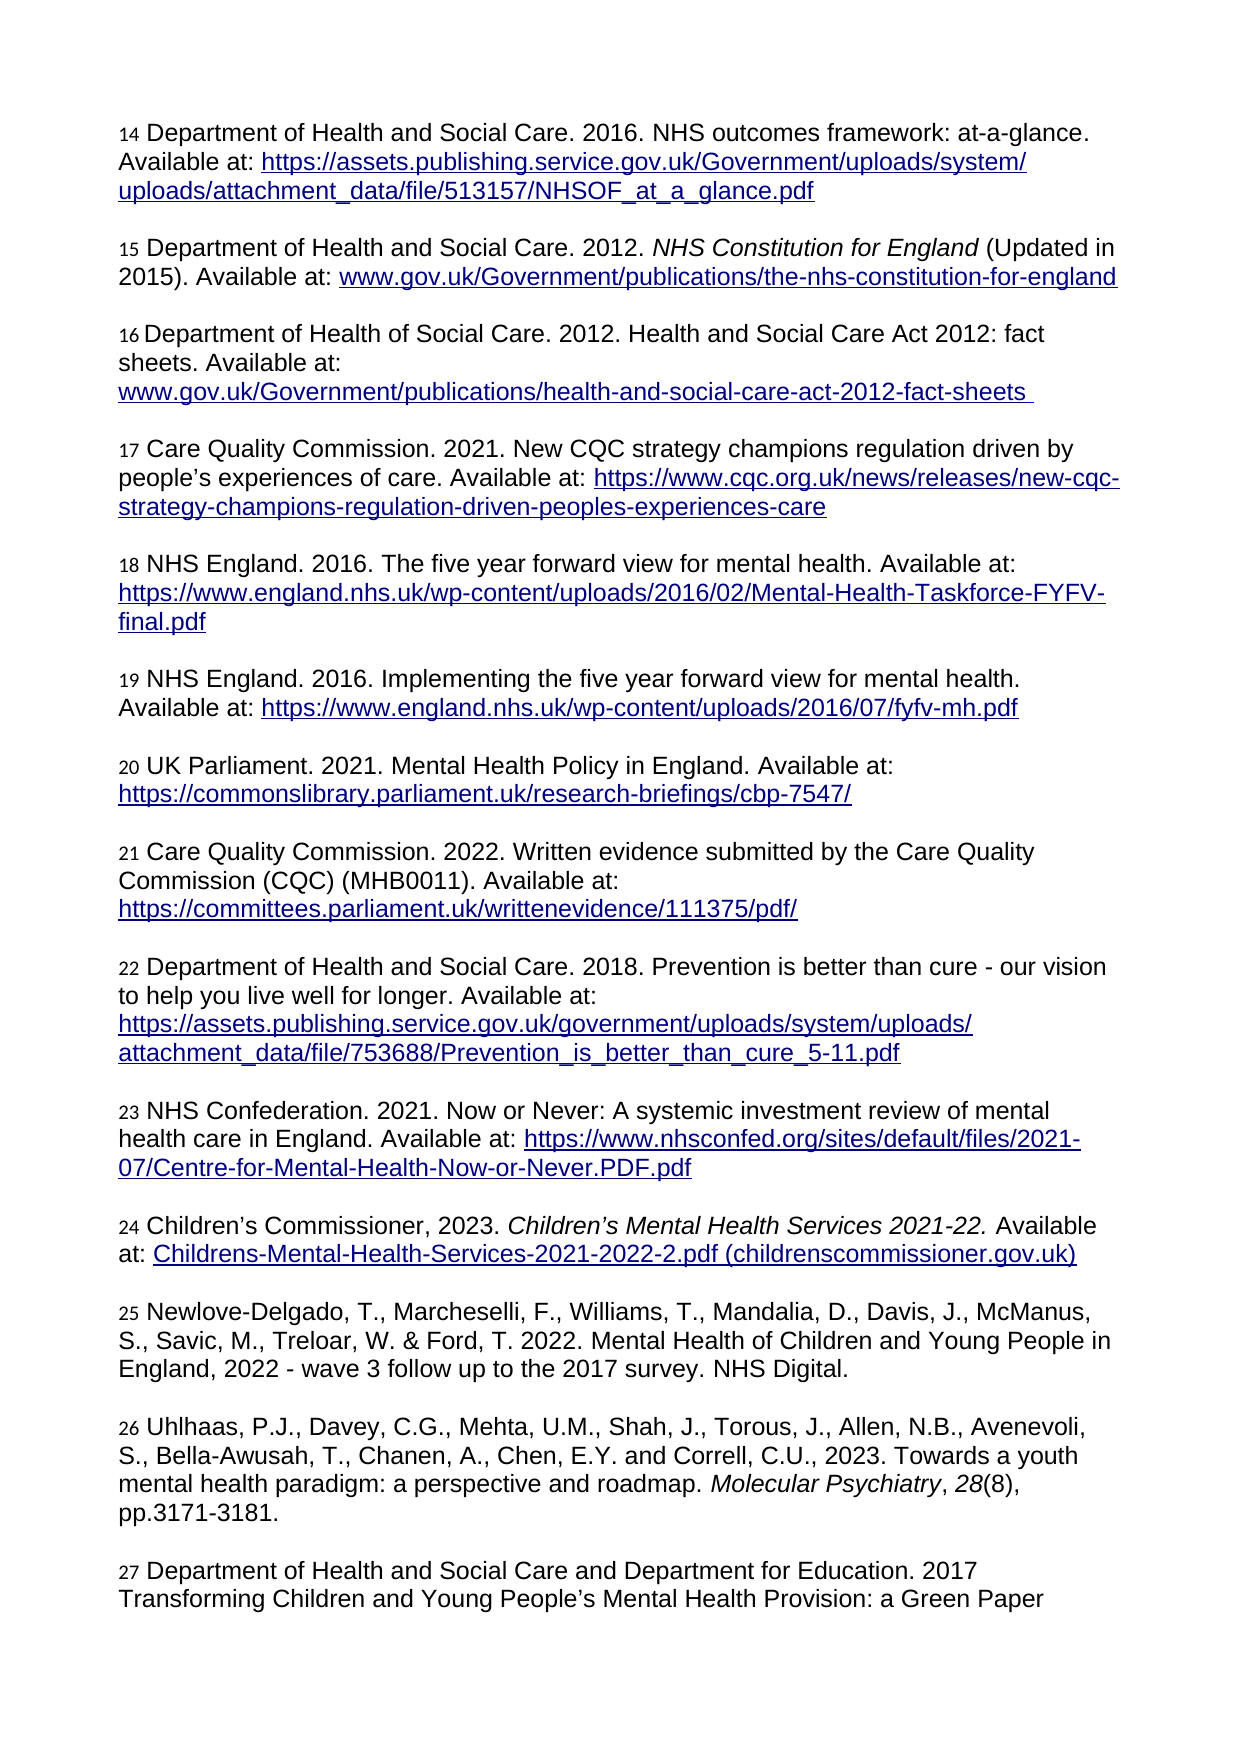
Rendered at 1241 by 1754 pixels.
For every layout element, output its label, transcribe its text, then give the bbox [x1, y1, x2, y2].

text UK Parliament. 2021. Mental Health Policy in England. Available at: https://commonslibrary.parliament.uk/research-briefings/cbp-7547/ [118, 751, 1122, 808]
text Department of Health of Social Care. 2012. Health and Social Care Act 2012: fact sheets. Available at: [118, 319, 1122, 377]
text www.gov.uk/Government/publications/health-and-social-care-act-2012-fact-sheets [118, 377, 1122, 406]
text https://www.england.nhs.uk/wp-content/uploads/2016/02/Mental-Health-Taskforce-FYFV-final.pdf [118, 578, 1122, 636]
text Department of Health and Social Care and Department for Education. 2017 Transforming Children and Young People’s Mental Health Provision: a Green Paper [118, 1556, 1122, 1613]
text Care Quality Commission. 2021. New CQC strategy champions regulation driven by people’s experiences of care. Available at: https://www.cqc.org.uk/news/releases/new-cqc-strategy-champions-regulation-driven-peoples-experiences-care [118, 434, 1122, 521]
text Care Quality Commission. 2022. Written evidence submitted by the Care Quality Commission (CQC) (MHB0011). Available at: https://committees.parliament.uk/writtenevidence/111375/pdf/ [118, 837, 1122, 923]
text NHS England. 2016. Implementing the five year forward view for mental health. Available at: https://www.england.nhs.uk/wp-content/uploads/2016/07/fyfv-mh.pdf [118, 664, 1122, 722]
text NHS Confederation. 2021. Now or Never: A systemic investment review of mental health care in England. Available at: https://www.nhsconfed.org/sites/default/files/2021-07/Centre-for-Mental-Health-Now-or-Never.PDF.pdf [118, 1096, 1122, 1182]
text NHS England. 2016. The five year forward view for mental health. Available at: [118, 549, 1122, 578]
text Newlove-Delgado, T., Marcheselli, F., Williams, T., Mandalia, D., Davis, J., McManus, S., Savic, M., Treloar, W. & Ford, T. 2022. Mental Health of Children and Young People in England, 2022 - wave 3 follow up to the 2017 survey. NHS Digital. [118, 1297, 1122, 1383]
text Department of Health and Social Care. 2018. Prevention is better than cure - our vision to help you live well for longer. Available at: https://assets.publishing.service.gov.uk/government/uploads/system/uploads/attachment_data/file/753688/Prevention_is_better_than_cure_5-11.pdf [118, 952, 1122, 1067]
text Department of Health and Social Care. 2016. NHS outcomes framework: at-a-glance. Available at: https://assets.publishing.service.gov.uk/Government/uploads/system/uploads/attachment_data/file/513157/NHSOF_at_a_glance.pdf [118, 118, 1122, 204]
text Department of Health and Social Care. 2012. NHS Constitution for England (Updated in 2015). Available at: www.gov.uk/Government/publications/the-nhs-constitution-for-england [118, 233, 1122, 291]
text Children’s Commissioner, 2023. Children’s Mental Health Services 2021-22. Available at: Childrens-Mental-Health-Services-2021-2022-2.pdf (childrenscommissioner.gov.uk) [118, 1211, 1122, 1268]
text Uhlhaas, P.J., Davey, C.G., Mehta, U.M., Shah, J., Torous, J., Allen, N.B., Avenevoli, S., Bella-Awusah, T., Chanen, A., Chen, E.Y. and Correll, C.U., 2023. Towards a youth mental health paradigm: a perspective and roadmap. Molecular Psychiatry, 28(8), pp.3171-3181. [118, 1412, 1122, 1527]
